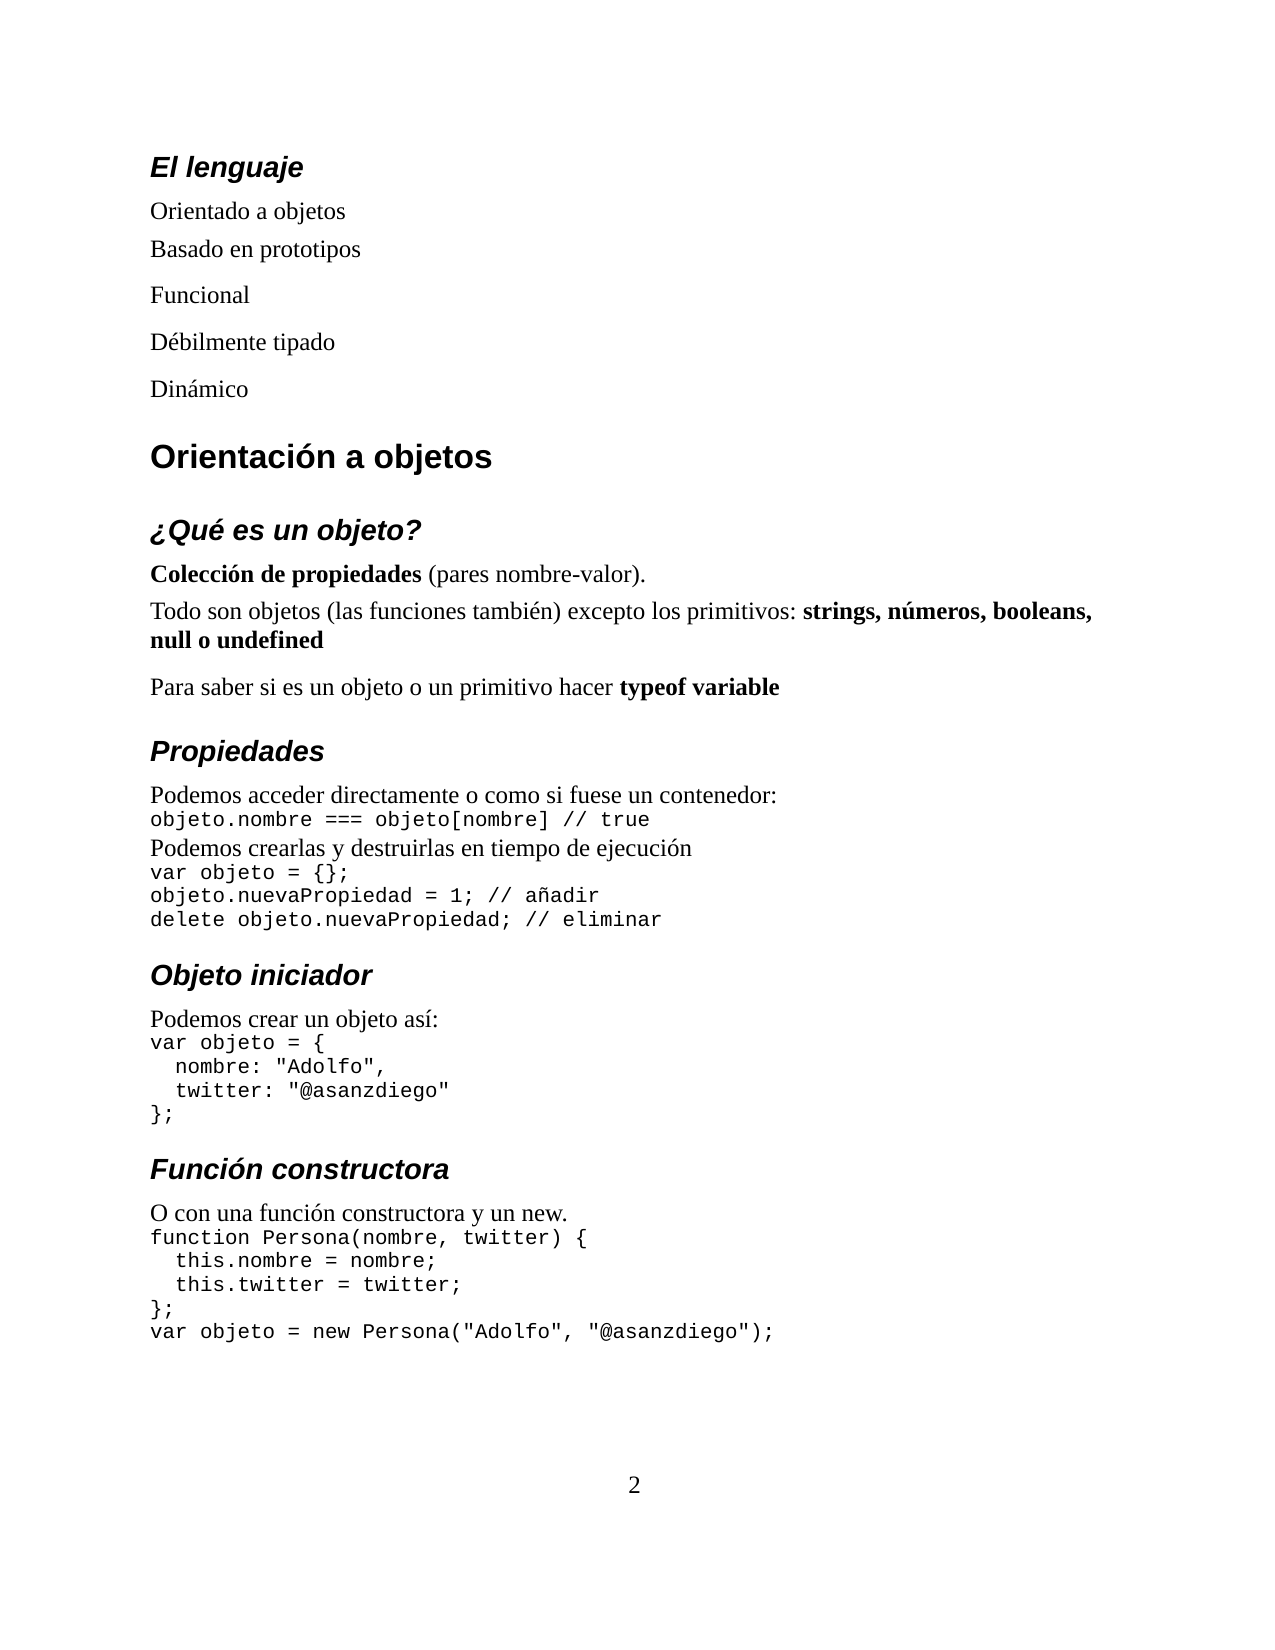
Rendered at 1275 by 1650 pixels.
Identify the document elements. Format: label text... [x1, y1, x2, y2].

subtitle Función constructora [150, 1152, 1125, 1186]
subtitle Objeto iniciador [150, 958, 1125, 991]
text nombre: "Adolfo", [150, 1056, 1125, 1080]
text this.nombre = nombre; [150, 1250, 1125, 1274]
text var objeto = { [150, 1032, 1125, 1056]
text var objeto = new Persona("Adolfo", "@asanzdiego"); [150, 1321, 1125, 1345]
text Basado en prototipos [150, 234, 1125, 262]
text function Persona(nombre, twitter) { [150, 1227, 1125, 1250]
text delete objeto.nuevaPropiedad; // eliminar [150, 909, 1125, 933]
text Dinámico [150, 374, 1125, 402]
text Colección de propiedades (pares nombre-valor). [150, 559, 1125, 587]
text twitter: "@asanzdiego" [150, 1080, 1125, 1103]
text }; [150, 1103, 1125, 1127]
text Todo son objetos (las funciones también) excepto los primitivos: strings, números, booleans, null o undefined [150, 596, 1125, 654]
subtitle Propiedades [150, 734, 1125, 768]
text Podemos crear un objeto así: [150, 1004, 1125, 1032]
text objeto.nombre === objeto[nombre] // true [150, 809, 1125, 833]
text Orientado a objetos [150, 196, 1125, 225]
text Podemos crearlas y destruirlas en tiempo de ejecución [150, 833, 1125, 862]
subtitle Orientación a objetos [150, 436, 1125, 475]
text this.twitter = twitter; [150, 1274, 1125, 1298]
subtitle ¿Qué es un objeto? [150, 513, 1125, 546]
text Funcional [150, 280, 1125, 309]
text Podemos acceder directamente o como si fuese un contenedor: [150, 781, 1125, 809]
text var objeto = {}; [150, 862, 1125, 885]
text Para saber si es un objeto o un primitivo hacer typeof variable [150, 672, 1125, 701]
text objeto.nuevaPropiedad = 1; // añadir [150, 885, 1125, 909]
text O con una función constructora y un new. [150, 1198, 1125, 1227]
text Débilmente tipado [150, 327, 1125, 356]
text }; [150, 1298, 1125, 1321]
subtitle El lenguaje [150, 150, 1125, 183]
